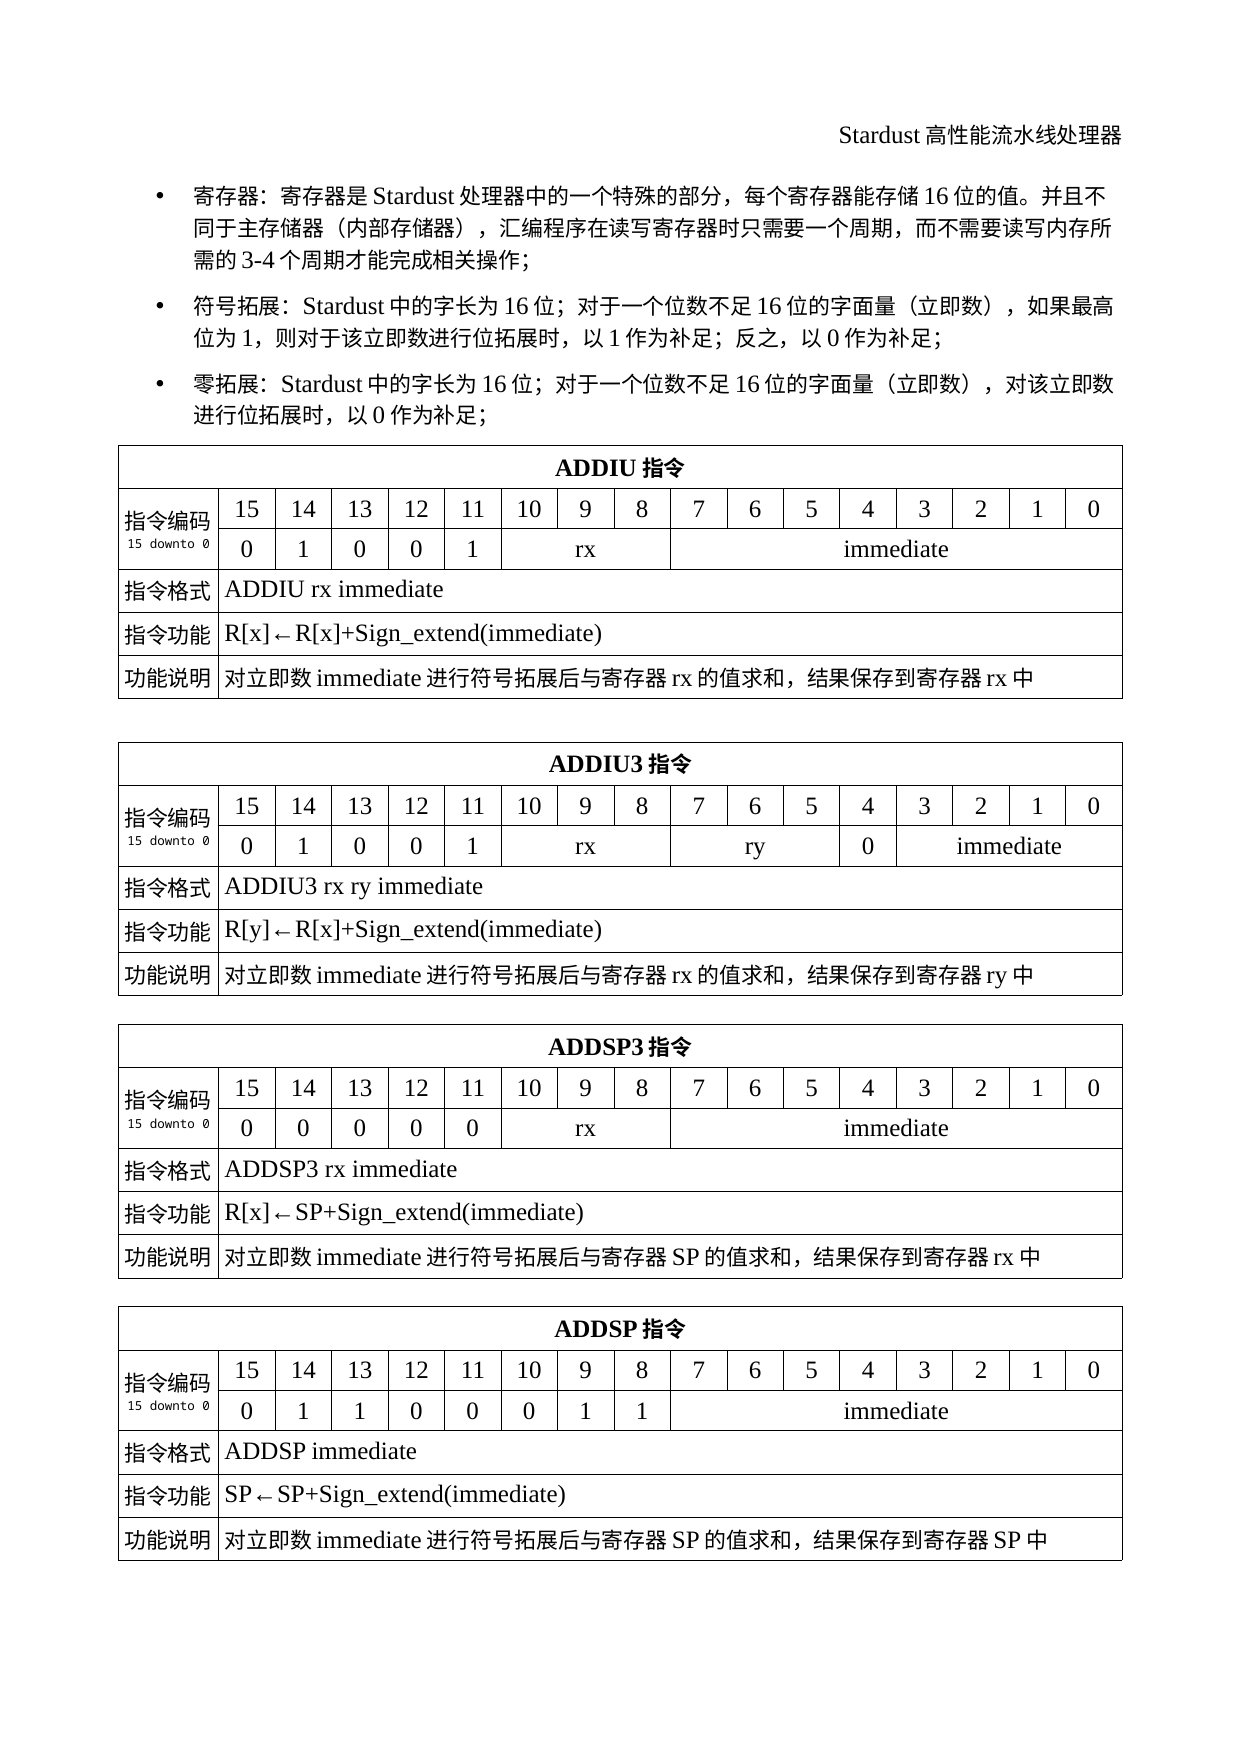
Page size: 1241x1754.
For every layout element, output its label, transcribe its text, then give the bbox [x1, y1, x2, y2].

table_cell 指令编码 15 downto 0 [119, 1068, 218, 1148]
table_cell 0 [1066, 1068, 1122, 1108]
table_cell 7 [671, 489, 727, 528]
table_cell 6 [728, 1068, 783, 1108]
table_cell 11 [445, 1068, 501, 1108]
table_cell 指令编码 15 downto 0 [119, 489, 218, 568]
table_cell 15 [219, 1351, 275, 1390]
table_cell 6 [728, 786, 783, 825]
table_cell 9 [558, 1068, 614, 1108]
table_cell 14 [276, 489, 331, 528]
table_cell 0 [389, 1109, 444, 1148]
table_cell 0 [445, 1109, 501, 1148]
table_cell 5 [784, 1351, 839, 1390]
table_cell 1 [332, 1391, 388, 1430]
list 符号拓展：Stardust中的字长为16位；对于一个位数不足16位的字面量（立即数），如果最高位为1，则对于该立即数进行位拓展时，以1作为补足；反之，以0作为补足； [156, 289, 1122, 352]
table_cell 1 [276, 529, 331, 568]
table_cell 5 [784, 489, 839, 528]
table_cell ADDIU rx immediate [219, 570, 1122, 612]
table_cell 4 [840, 786, 896, 825]
table_cell 0 [219, 529, 275, 568]
table_cell immediate [671, 1391, 1122, 1430]
table_cell 6 [728, 1351, 783, 1390]
table_cell immediate [897, 826, 1122, 866]
table_cell 0 [1066, 489, 1122, 528]
table_cell 3 [897, 1351, 952, 1390]
table_cell 12 [389, 786, 444, 825]
table_cell 1 [445, 826, 501, 866]
table_header ADDSP指令 [119, 1307, 1122, 1350]
table_cell 0 [502, 1391, 557, 1430]
table_cell 0 [276, 1109, 331, 1148]
table_cell 指令编码 15 downto 0 [119, 1351, 218, 1430]
table_cell 13 [332, 1351, 388, 1390]
table_header ADDSP3指令 [119, 1025, 1122, 1067]
table_cell 对立即数immediate进行符号拓展后与寄存器SP的值求和，结果保存到寄存器rx中 [219, 1235, 1122, 1278]
table_cell 15 [219, 489, 275, 528]
table_cell rx [502, 529, 670, 568]
table_cell 指令功能 [119, 1192, 218, 1234]
table_cell 8 [615, 786, 670, 825]
table_cell 1 [1010, 1068, 1065, 1108]
table_cell 8 [615, 489, 670, 528]
table_cell ADDSP3 rx immediate [219, 1149, 1122, 1191]
table_cell 11 [445, 786, 501, 825]
table_cell 2 [953, 1068, 1009, 1108]
table_cell 14 [276, 786, 331, 825]
table_cell 功能说明 [119, 1518, 218, 1560]
table_cell 功能说明 [119, 953, 218, 995]
table_cell 0 [332, 1109, 388, 1148]
table_cell 0 [389, 1391, 444, 1430]
table_cell 2 [953, 1351, 1009, 1390]
table_cell 5 [784, 786, 839, 825]
table_cell 13 [332, 489, 388, 528]
table_cell 指令格式 [119, 570, 218, 612]
table_cell 1 [445, 529, 501, 568]
table_cell 0 [332, 529, 388, 568]
table_cell 对立即数immediate进行符号拓展后与寄存器rx的值求和，结果保存到寄存器ry中 [219, 953, 1122, 995]
table_cell 1 [1010, 489, 1065, 528]
table_cell 4 [840, 1351, 896, 1390]
table_cell R[y]←R[x]+Sign_extend(immediate) [219, 910, 1122, 952]
table_cell 13 [332, 786, 388, 825]
table_cell 指令功能 [119, 910, 218, 952]
table_cell 6 [728, 489, 783, 528]
table_cell 0 [219, 1109, 275, 1148]
table_cell 10 [502, 1351, 557, 1390]
table_cell 1 [276, 826, 331, 866]
list 寄存器：寄存器是Stardust处理器中的一个特殊的部分，每个寄存器能存储16位的值。并且不同于主存储器（内部存储器），汇编程序在读写寄存器时只需要一个周期，而不需要读写内存所需的3-4个周期才能完成相关操作； [156, 179, 1122, 274]
table_cell 4 [840, 1068, 896, 1108]
table_cell 0 [219, 1391, 275, 1430]
table_cell 指令功能 [119, 1475, 218, 1517]
table_cell 10 [502, 786, 557, 825]
table_cell 10 [502, 489, 557, 528]
table_cell R[x]←R[x]+Sign_extend(immediate) [219, 613, 1122, 655]
table_cell 14 [276, 1068, 331, 1108]
table_cell 0 [219, 826, 275, 866]
table_cell 功能说明 [119, 656, 218, 698]
table_cell R[x]←SP+Sign_extend(immediate) [219, 1192, 1122, 1234]
table_cell 5 [784, 1068, 839, 1108]
table_cell ADDSP immediate [219, 1431, 1122, 1473]
table_cell ry [671, 826, 839, 866]
table_cell 12 [389, 1351, 444, 1390]
table_cell immediate [671, 1109, 1122, 1148]
table_cell 11 [445, 489, 501, 528]
table_cell ADDIU3 rx ry immediate [219, 867, 1122, 909]
table_cell 0 [389, 826, 444, 866]
table_cell 9 [558, 489, 614, 528]
table_cell SP←SP+Sign_extend(immediate) [219, 1475, 1122, 1517]
table_cell 15 [219, 786, 275, 825]
table_cell 0 [389, 529, 444, 568]
table_cell 1 [1010, 786, 1065, 825]
table_cell 14 [276, 1351, 331, 1390]
table_cell 7 [671, 1351, 727, 1390]
table_cell 8 [615, 1068, 670, 1108]
table_header ADDIU3指令 [119, 743, 1122, 785]
table_cell 指令格式 [119, 1431, 218, 1473]
table_cell 0 [840, 826, 896, 866]
table_cell rx [502, 826, 670, 866]
table_cell 0 [445, 1391, 501, 1430]
table_cell 1 [276, 1391, 331, 1430]
table_cell 13 [332, 1068, 388, 1108]
table_cell 9 [558, 1351, 614, 1390]
table_cell 1 [615, 1391, 670, 1430]
table_cell 指令格式 [119, 1149, 218, 1191]
table_cell 7 [671, 786, 727, 825]
table_header ADDIU指令 [119, 446, 1122, 488]
table_cell 2 [953, 786, 1009, 825]
table_cell 7 [671, 1068, 727, 1108]
table_cell 8 [615, 1351, 670, 1390]
table_cell 10 [502, 1068, 557, 1108]
table_cell 3 [897, 786, 952, 825]
table_cell 对立即数immediate进行符号拓展后与寄存器rx的值求和，结果保存到寄存器rx中 [219, 656, 1122, 698]
table_cell 2 [953, 489, 1009, 528]
list 零拓展：Stardust中的字长为16位；对于一个位数不足16位的字面量（立即数），对该立即数进行位拓展时，以0作为补足； [156, 367, 1122, 430]
table_cell 指令编码 15 downto 0 [119, 786, 218, 866]
table_cell rx [502, 1109, 670, 1148]
table_cell 对立即数immediate进行符号拓展后与寄存器SP的值求和，结果保存到寄存器SP中 [219, 1518, 1122, 1560]
table_cell 3 [897, 489, 952, 528]
table_cell 0 [1066, 1351, 1122, 1390]
table_cell 3 [897, 1068, 952, 1108]
table_cell 12 [389, 489, 444, 528]
table_cell 指令功能 [119, 613, 218, 655]
table_cell 12 [389, 1068, 444, 1108]
table_cell 11 [445, 1351, 501, 1390]
table_cell 0 [332, 826, 388, 866]
table_cell 15 [219, 1068, 275, 1108]
table_cell immediate [671, 529, 1122, 568]
table_cell 4 [840, 489, 896, 528]
table_cell 9 [558, 786, 614, 825]
table_cell 功能说明 [119, 1235, 218, 1278]
table_cell 0 [1066, 786, 1122, 825]
table_cell 1 [558, 1391, 614, 1430]
table_cell 指令格式 [119, 867, 218, 909]
table_cell 1 [1010, 1351, 1065, 1390]
